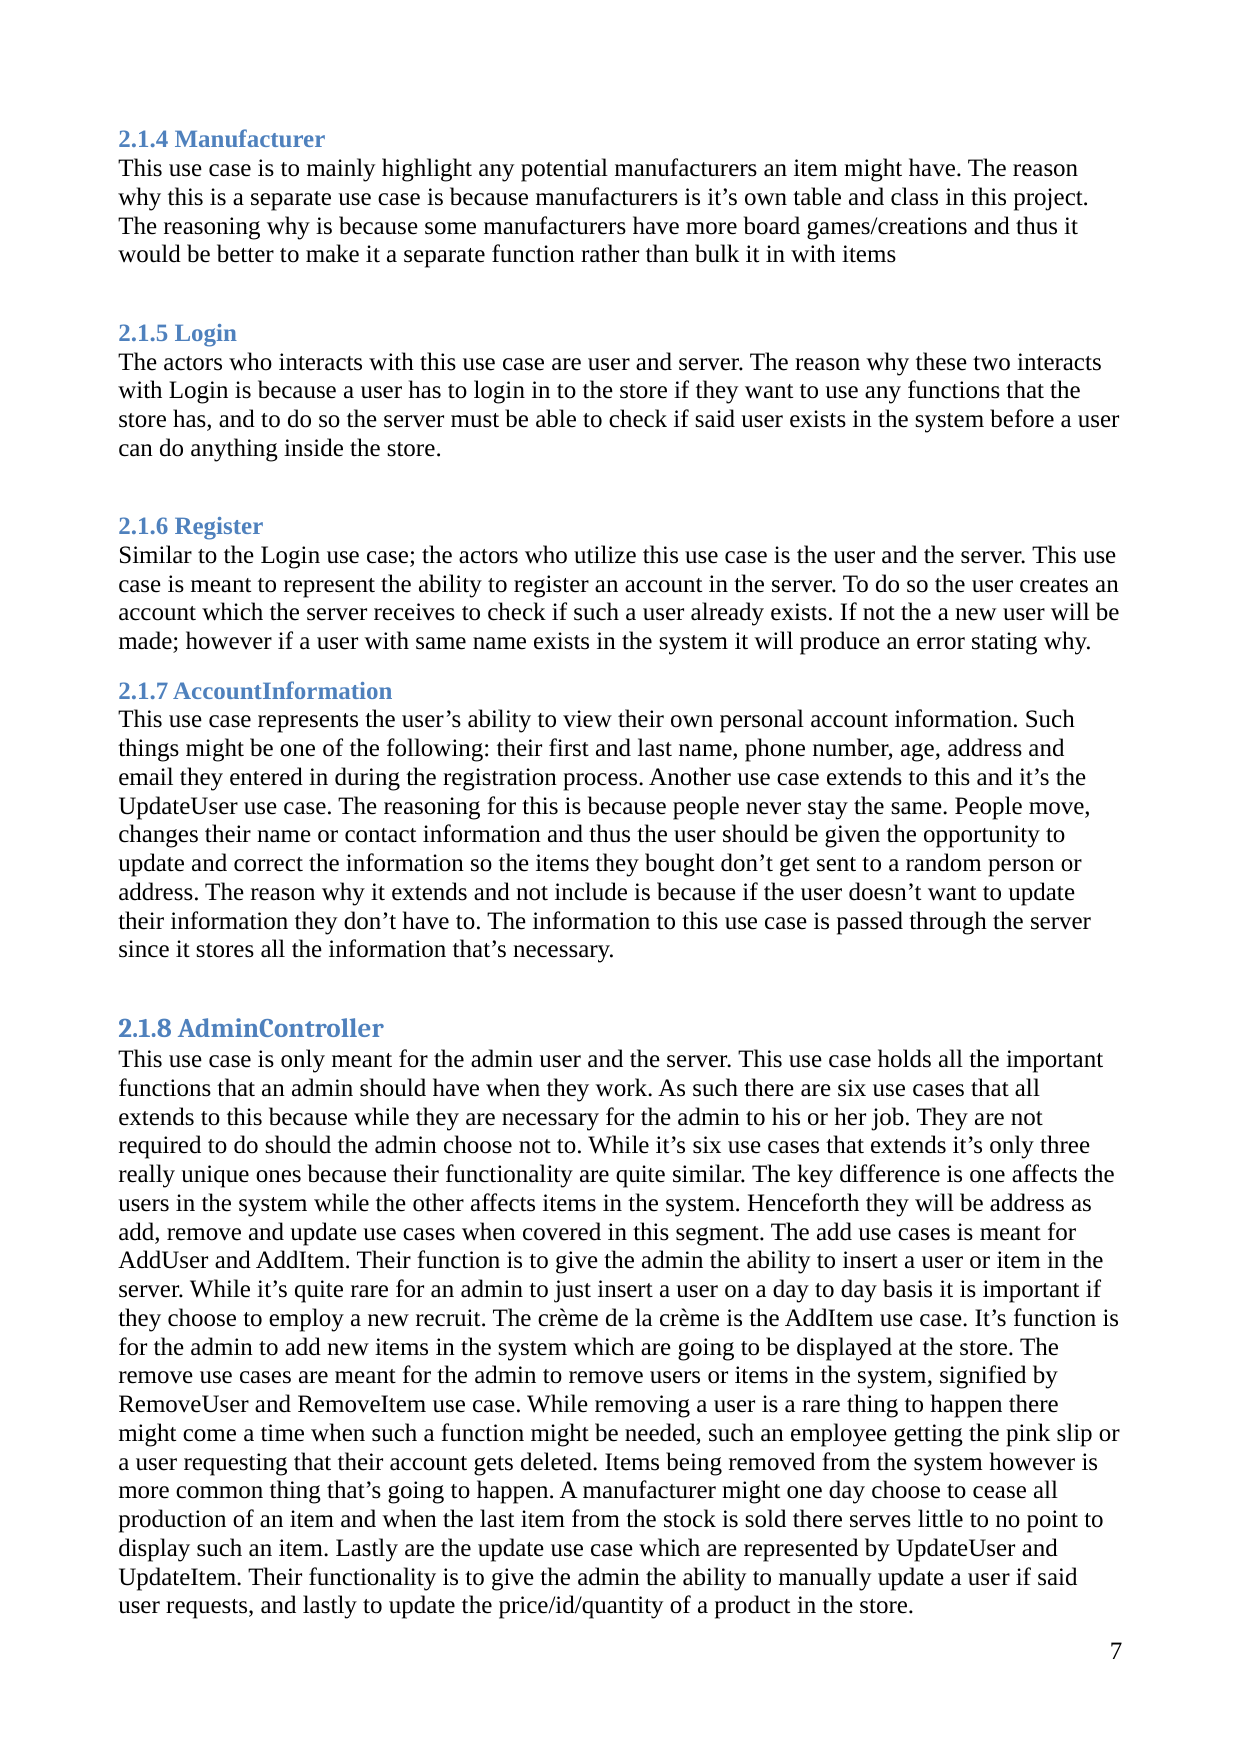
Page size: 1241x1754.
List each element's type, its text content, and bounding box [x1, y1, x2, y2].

subtitle 2.1.4 Manufacturer [118, 124, 1122, 153]
subtitle 2.1.8 AdminController [118, 1013, 1122, 1044]
text Similar to the Login use case; the actors who utilize this use case is the user and the server. This use case is meant to represent the ability to register an account in the server. To do so the user creates an account which the server receives to check if such a user already exists. If not the a new user will be made; however if a user with same name exists in the system it will produce an error stating why. [118, 540, 1122, 655]
text The actors who interacts with this use case are user and server. The reason why these two interacts with Login is because a user has to login in to the store if they want to use any functions that the store has, and to do so the server must be able to check if said user exists in the system before a user can do anything inside the store. [118, 347, 1122, 462]
text This use case represents the user’s ability to view their own personal account information. Such things might be one of the following: their first and last name, phone number, age, address and email they entered in during the registration process. Another use case extends to this and it’s the UpdateUser use case. The reasoning for this is because people never stay the same. People move, changes their name or contact information and thus the user should be given the opportunity to update and correct the information so the items they bought don’t get sent to a random person or address. The reason why it extends and not include is because if the user doesn’t want to update their information they don’t have to. The information to this use case is passed through the server since it stores all the information that’s necessary. [118, 704, 1122, 963]
subtitle 2.1.6 Register [118, 511, 1122, 540]
text This use case is to mainly highlight any potential manufacturers an item might have. The reason why this is a separate use case is because manufacturers is it’s own table and class in this project. The reasoning why is because some manufacturers have more board games/creations and thus it would be better to make it a separate function rather than bulk it in with items [118, 153, 1122, 268]
subtitle 2.1.7 AccountInformation [118, 676, 1122, 704]
text This use case is only meant for the admin user and the server. This use case holds all the important functions that an admin should have when they work. As such there are six use cases that all extends to this because while they are necessary for the admin to his or her job. They are not required to do should the admin choose not to. While it’s six use cases that extends it’s only three really unique ones because their functionality are quite similar. The key difference is one affects the users in the system while the other affects items in the system. Henceforth they will be address as add, remove and update use cases when covered in this segment. The add use cases is meant for AddUser and AddItem. Their function is to give the admin the ability to insert a user or item in the server. While it’s quite rare for an admin to just insert a user on a day to day basis it is important if they choose to employ a new recruit. The crème de la crème is the AddItem use case. It’s function is for the admin to add new items in the system which are going to be displayed at the store. The remove use cases are meant for the admin to remove users or items in the system, signified by RemoveUser and RemoveItem use case. While removing a user is a rare thing to happen there might come a time when such a function might be needed, such an employee getting the pink slip or a user requesting that their account gets deleted. Items being removed from the system however is more common thing that’s going to happen. A manufacturer might one day choose to cease all production of an item and when the last item from the stock is sold there serves little to no point to display such an item. Lastly are the update use case which are represented by UpdateUser and UpdateItem. Their functionality is to give the admin the ability to manually update a user if said user requests, and lastly to update the price/id/quantity of a product in the store. [118, 1044, 1122, 1619]
subtitle 2.1.5 Login [118, 318, 1122, 347]
